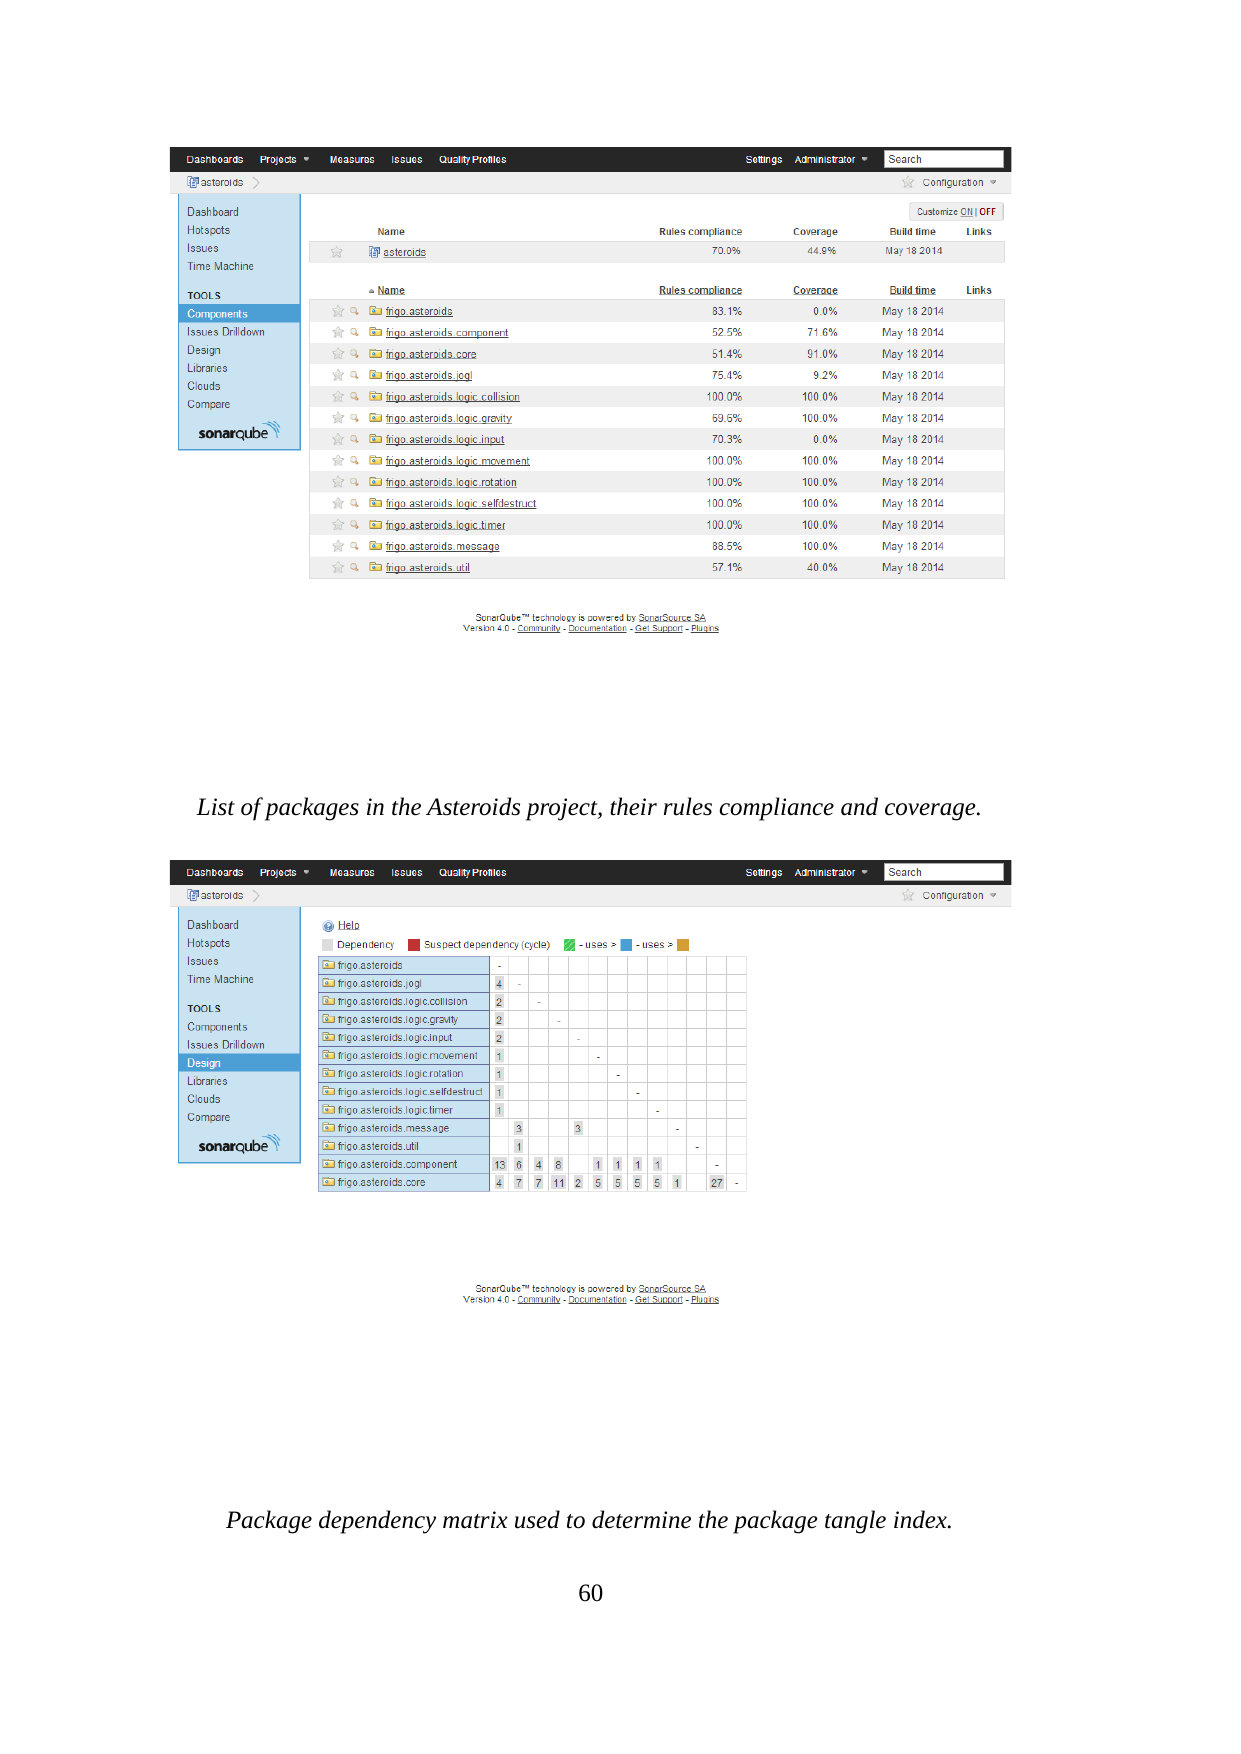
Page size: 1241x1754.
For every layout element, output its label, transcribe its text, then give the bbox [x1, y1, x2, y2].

picture [169, 860, 1012, 1491]
text List of packages in the Asteroids project, their rules compliance and coverage. [148, 778, 1033, 821]
picture [169, 147, 1012, 778]
text Package dependency matrix used to determine the package tangle index. [148, 1491, 1033, 1534]
